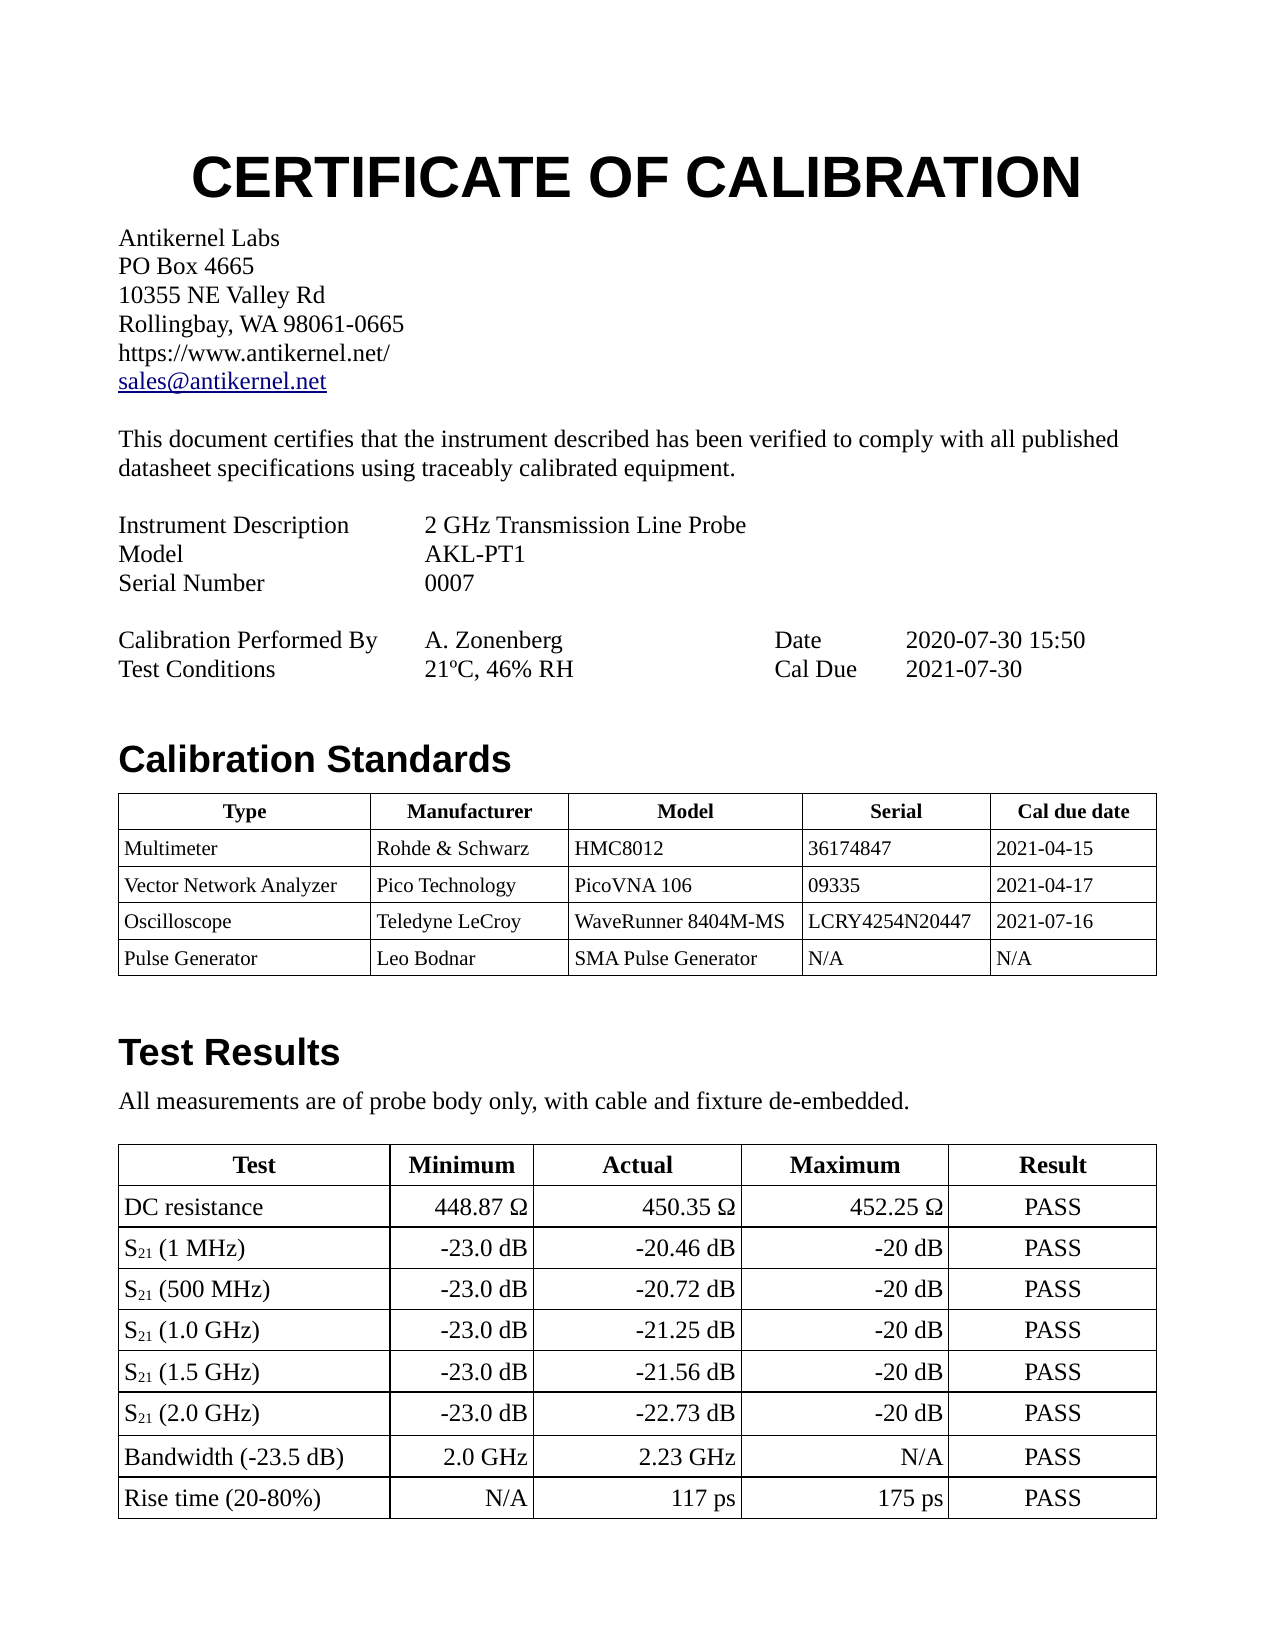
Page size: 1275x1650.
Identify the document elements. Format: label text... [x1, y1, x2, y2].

text PO Box 4665 [118, 251, 1157, 280]
table_cell 2021-07-16 [991, 903, 1156, 939]
table_cell 2.0 GHz [391, 1436, 533, 1476]
table_cell PASS [949, 1269, 1156, 1309]
table_cell N/A [742, 1436, 948, 1476]
table_cell PASS [949, 1393, 1156, 1435]
table_header Serial [803, 794, 990, 829]
table_cell SMA Pulse Generator [569, 940, 802, 975]
table_cell -22.73 dB [534, 1393, 741, 1435]
table_cell N/A [391, 1478, 533, 1518]
text Test Conditions 21ºC, 46% R H Cal Due 2021-07-30 [118, 654, 1157, 683]
table_cell HMC8012 [569, 830, 802, 866]
text This document certifies that the instrument described has been verified to comply with all published datasheet specifications using traceably calibrated equipment. [118, 424, 1157, 481]
table_cell PASS [949, 1228, 1156, 1268]
text Model AKL-PT1 [118, 539, 1157, 568]
table_cell 2021-04-17 [991, 867, 1156, 902]
table_cell -20 dB [742, 1310, 948, 1350]
table_cell PASS [949, 1310, 1156, 1350]
table_cell 452.25 Ω [742, 1186, 948, 1226]
table_header Maximum [742, 1145, 948, 1185]
text Rollingbay, WA 98061-0665 [118, 309, 1157, 338]
table_cell Oscilloscope [119, 903, 370, 939]
table_cell -20 dB [742, 1351, 948, 1391]
table_cell Rohde & Schwarz [371, 830, 568, 866]
table_cell -23.0 dB [391, 1351, 533, 1391]
table_cell Bandwidth (-23.5 dB) [119, 1436, 389, 1476]
text Calibration Performed By A. Zonenberg Date 2020-07-30 15:50 [118, 625, 1157, 654]
table_cell -20.46 dB [534, 1228, 741, 1268]
table_cell Vector Network Analyzer [119, 867, 370, 902]
table_cell -23.0 dB [391, 1228, 533, 1268]
subtitle Calibration Standards [118, 736, 1157, 780]
table_cell Rise time (20-80%) [119, 1478, 389, 1518]
table_cell 2.23 GHz [534, 1436, 741, 1476]
text sales@antikernel.net [118, 366, 1157, 395]
text Antikernel Labs [118, 223, 1157, 251]
table_cell -21.56 dB [534, 1351, 741, 1391]
table_cell S21 (1 MHz) [119, 1228, 389, 1268]
text 10355 NE Valley Rd [118, 280, 1157, 309]
table_cell -23.0 dB [391, 1269, 533, 1309]
text https://www.antikernel.net/ [118, 338, 1157, 366]
text All measurements are of probe body only, with cable and fixture de-embedded. [118, 1086, 1157, 1144]
table_header Cal due date [991, 794, 1156, 829]
table_header Test [119, 1145, 389, 1185]
table_cell S21 (2.0 GHz) [119, 1393, 389, 1435]
table_cell Leo Bodnar [371, 940, 568, 975]
table_cell 09335 [803, 867, 990, 902]
table_header Type [119, 794, 370, 829]
table_cell WaveRunner 8404M-MS [569, 903, 802, 939]
text Serial Number 0007 [118, 568, 1157, 596]
table_cell S21 (1.0 GHz) [119, 1310, 389, 1350]
table_cell 36174847 [803, 830, 990, 866]
table_cell PASS [949, 1186, 1156, 1226]
table_cell DC resistance [119, 1186, 389, 1226]
table_header Actual [534, 1145, 741, 1185]
title CERTIFICATE OF CALIBRATION [118, 143, 1157, 210]
table_cell 448.87 Ω [391, 1186, 533, 1226]
table_header Manufacturer [371, 794, 568, 829]
table_cell PASS [949, 1436, 1156, 1476]
table_cell S21 (1.5 GHz) [119, 1351, 389, 1391]
table_cell -20 dB [742, 1228, 948, 1268]
table_cell PicoVNA 106 [569, 867, 802, 902]
table_cell 117 ps [534, 1478, 741, 1518]
table_cell -20 dB [742, 1269, 948, 1309]
table_cell -23.0 dB [391, 1310, 533, 1350]
table_cell -23.0 dB [391, 1393, 533, 1435]
table_cell 2021-04-15 [991, 830, 1156, 866]
table_cell -21.25 dB [534, 1310, 741, 1350]
table_header Minimum [391, 1145, 533, 1185]
table_cell LCRY4254N20447 [803, 903, 990, 939]
text Instrument Description 2 GHz Transmission Line Probe [118, 510, 1157, 539]
table_cell Pulse Generator [119, 940, 370, 975]
table_cell -20.72 dB [534, 1269, 741, 1309]
table_cell S21 (500 MHz) [119, 1269, 389, 1309]
table_cell Pico Technology [371, 867, 568, 902]
table_cell PASS [949, 1351, 1156, 1391]
table_cell N/A [803, 940, 990, 975]
table_cell Multimeter [119, 830, 370, 866]
table_cell 175 ps [742, 1478, 948, 1518]
table_cell Teledyne LeCroy [371, 903, 568, 939]
table_cell PASS [949, 1478, 1156, 1518]
subtitle Test Results [118, 1030, 1157, 1074]
table_cell N/A [991, 940, 1156, 975]
table_cell 450.35 Ω [534, 1186, 741, 1226]
table_header Model [569, 794, 802, 829]
table_header Result [949, 1145, 1156, 1185]
table_cell -20 dB [742, 1393, 948, 1435]
